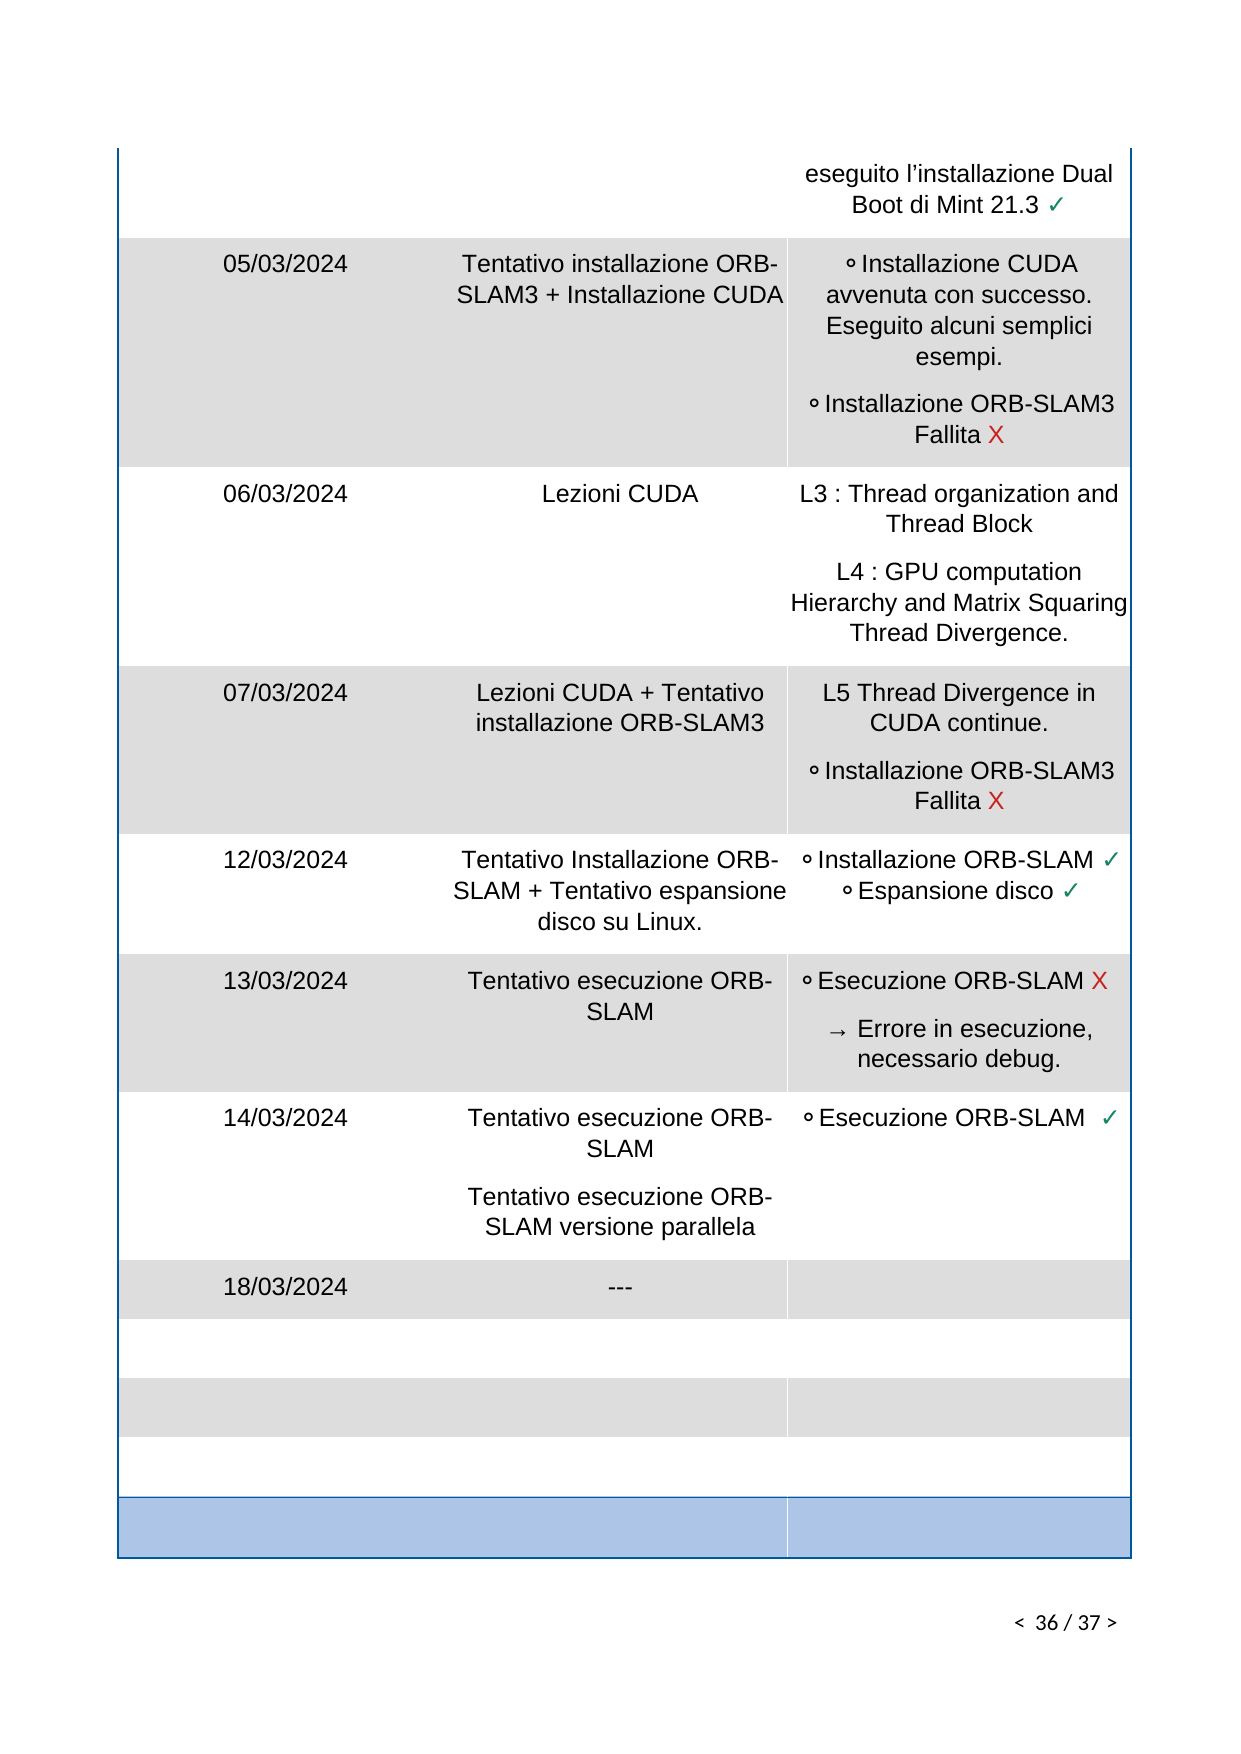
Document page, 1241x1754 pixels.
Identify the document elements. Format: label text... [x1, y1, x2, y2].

table_cell 18/03/2024 [119, 1260, 453, 1319]
table_cell 13/03/2024 [119, 954, 453, 1092]
table_cell [453, 1437, 787, 1496]
table_cell 06/03/2024 [119, 467, 453, 666]
table_cell [453, 1498, 787, 1557]
table_cell ⚬Esecuzione ORB-SLAM X → Errore in esecuzione, necessario debug. [788, 954, 1130, 1092]
table_cell 14/03/2024 [119, 1092, 453, 1260]
table_cell ⚬Installazione ORB-SLAM ✓ ⚬Espansione disco ✓ [788, 834, 1130, 954]
table_cell Lezioni CUDA [453, 467, 787, 666]
table_cell [119, 1378, 453, 1437]
table_cell 07/03/2024 [119, 666, 453, 834]
table_cell [788, 1260, 1130, 1319]
table_cell [453, 1319, 787, 1378]
table_cell [788, 1498, 1130, 1557]
table_cell ⚬Installazione CUDA avvenuta con successo. Eseguito alcuni semplici esempi. ⚬Installazione ORB-SLAM3 Fallita X [788, 238, 1130, 467]
table_cell eseguito l’installazione Dual Boot di Mint 21.3 ✓ [788, 148, 1130, 237]
table_cell Tentativo esecuzione ORB-SLAM [453, 954, 787, 1092]
table_cell Lezioni CUDA + Tentativo installazione ORB-SLAM3 [453, 666, 787, 834]
table_cell [453, 148, 787, 237]
table_cell [119, 1437, 453, 1496]
table_cell L5 Thread Divergence in CUDA continue. ⚬Installazione ORB-SLAM3 Fallita X [788, 666, 1130, 834]
table_cell ⚬Esecuzione ORB-SLAM ✓ [788, 1092, 1130, 1260]
table_cell Tentativo installazione ORB-SLAM3 + Installazione CUDA [453, 238, 787, 467]
table_cell --- [453, 1260, 787, 1319]
table_cell [453, 1378, 787, 1437]
table_cell [119, 148, 453, 237]
table_cell 05/03/2024 [119, 238, 453, 467]
table_cell [119, 1498, 453, 1557]
table_cell 12/03/2024 [119, 834, 453, 954]
table_cell Tentativo esecuzione ORB-SLAM Tentativo esecuzione ORB-SLAM versione parallela [453, 1092, 787, 1260]
table_cell L3 : Thread organization and Thread Block L4 : GPU computation Hierarchy and Matrix Squaring Thread Divergence. [788, 467, 1130, 666]
table_cell Tentativo Installazione ORB-SLAM + Tentativo espansione disco su Linux. [453, 834, 787, 954]
table_cell [788, 1437, 1130, 1496]
table_cell [788, 1319, 1130, 1378]
table_cell [788, 1378, 1130, 1437]
table_cell [119, 1319, 453, 1378]
